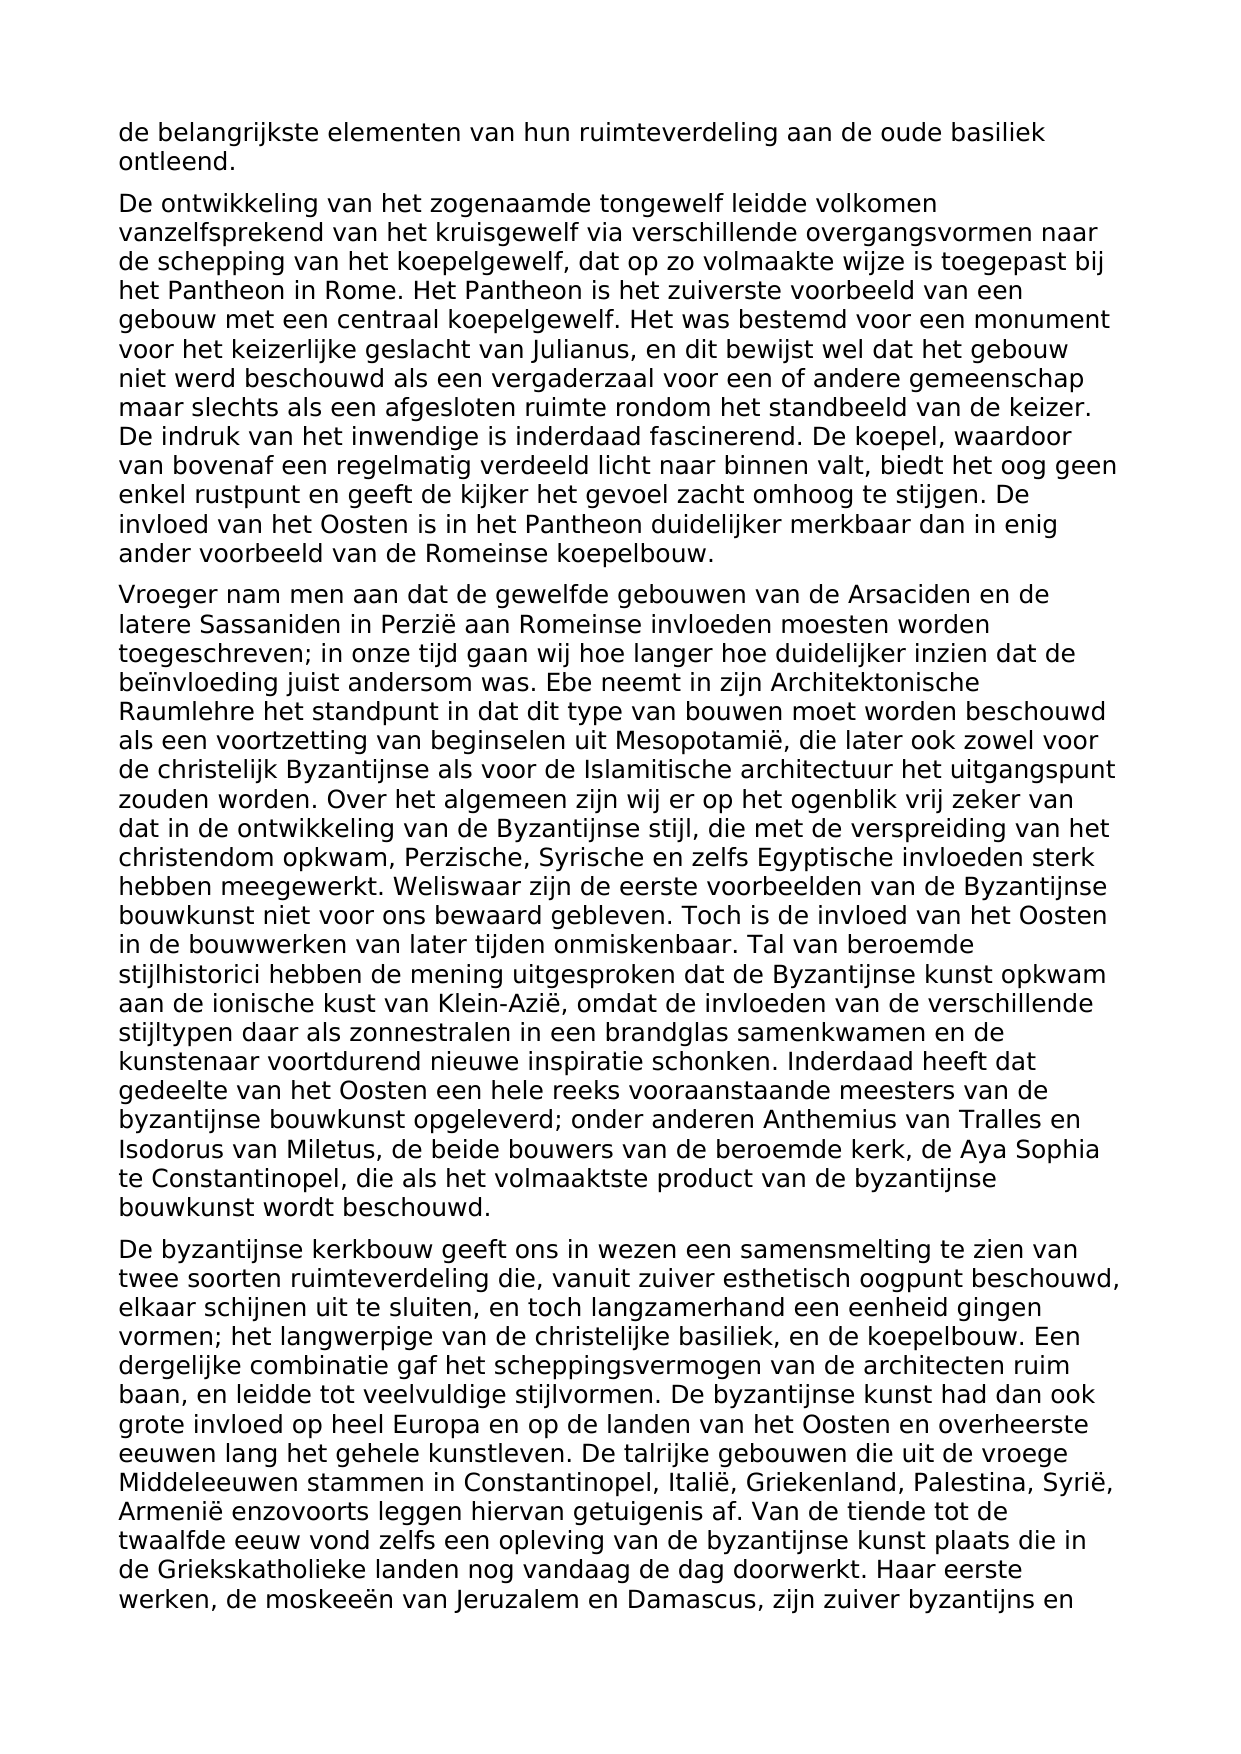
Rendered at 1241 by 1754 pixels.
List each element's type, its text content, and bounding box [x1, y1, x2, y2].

text Vroeger nam men aan dat de gewelfde gebouwen van de Arsaciden en de latere Sassaniden in Perzië aan Romeinse invloeden moesten worden toegeschreven; in onze tijd gaan wij hoe langer hoe duidelijker inzien dat de beïnvloeding juist andersom was. Ebe neemt in zijn Architektonische Raumlehre het standpunt in dat dit type van bouwen moet worden beschouwd als een voortzetting van beginselen uit Mesopotamië, die later ook zowel voor de christelijk Byzantijnse als voor de Islamitische architectuur het uitgangspunt zouden worden. Over het algemeen zijn wij er op het ogenblik vrij zeker van dat in de ontwikkeling van de Byzantijnse stijl, die met de verspreiding van het christendom opkwam, Perzische, Syrische en zelfs Egyptische invloeden sterk hebben meegewerkt. Weliswaar zijn de eerste voorbeelden van de Byzantijnse bouwkunst niet voor ons bewaard gebleven. Toch is de invloed van het Oosten in de bouwwerken van later tijden onmiskenbaar. Tal van beroemde stijlhistorici hebben de mening uitgesproken dat de Byzantijnse kunst opkwam aan de ionische kust van Klein-Azië, omdat de invloeden van de verschillende stijltypen daar als zonnestralen in een brandglas samenkwamen en de kunstenaar voortdurend nieuwe inspiratie schonken. Inderdaad heeft dat gedeelte van het Oosten een hele reeks vooraanstaande meesters van de byzantijnse bouwkunst opgeleverd; onder anderen Anthemius van Tralles en Isodorus van Miletus, de beide bouwers van de beroemde kerk, de Aya Sophia te Constantinopel, die als het volmaaktste product van de byzantijnse bouwkunst wordt beschouwd. [118, 581, 1122, 1222]
text De ontwikkeling van het zogenaamde tongewelf leidde volkomen vanzelfsprekend van het kruisgewelf via verschillende overgangsvormen naar de schepping van het koepelgewelf, dat op zo volmaakte wijze is toegepast bij het Pantheon in Rome. Het Pantheon is het zuiverste voorbeeld van een gebouw met een centraal koepelgewelf. Het was bestemd voor een monument voor het keizerlijke geslacht van Julianus, en dit bewijst wel dat het gebouw niet werd beschouwd als een vergaderzaal voor een of andere gemeenschap maar slechts als een afgesloten ruimte rondom het standbeeld van de keizer. De indruk van het inwendige is inderdaad fascinerend. De koepel, waardoor van bovenaf een regelmatig verdeeld licht naar binnen valt, biedt het oog geen enkel rustpunt en geeft de kijker het gevoel zacht omhoog te stijgen. De invloed van het Oosten is in het Pantheon duidelijker merkbaar dan in enig ander voorbeeld van de Romeinse koepelbouw. [118, 189, 1122, 568]
text de belangrijkste elementen van hun ruimteverdeling aan de oude basiliek ontleend. [118, 118, 1122, 176]
text De byzantijnse kerkbouw geeft ons in wezen een samensmelting te zien van twee soorten ruimteverdeling die, vanuit zuiver esthetisch oogpunt beschouwd, elkaar schijnen uit te sluiten, en toch langzamerhand een eenheid gingen vormen; het langwerpige van de christelijke basiliek, en de koepelbouw. Een dergelijke combinatie gaf het scheppingsvermogen van de architecten ruim baan, en leidde tot veelvuldige stijlvormen. De byzantijnse kunst had dan ook grote invloed op heel Europa en op de landen van het Oosten en overheerste eeuwen lang het gehele kunstleven. De talrijke gebouwen die uit de vroege Middeleeuwen stammen in Constantinopel, Italië, Griekenland, Palestina, Syrië, Armenië enzovoorts leggen hiervan getuigenis af. Van de tiende tot de twaalfde eeuw vond zelfs een opleving van de byzantijnse kunst plaats die in de Griekskatholieke landen nog vandaag de dag doorwerkt. Haar eerste werken, de moskeeën van Jeruzalem en Damascus, zijn zuiver byzantijns en [118, 1235, 1122, 1614]
